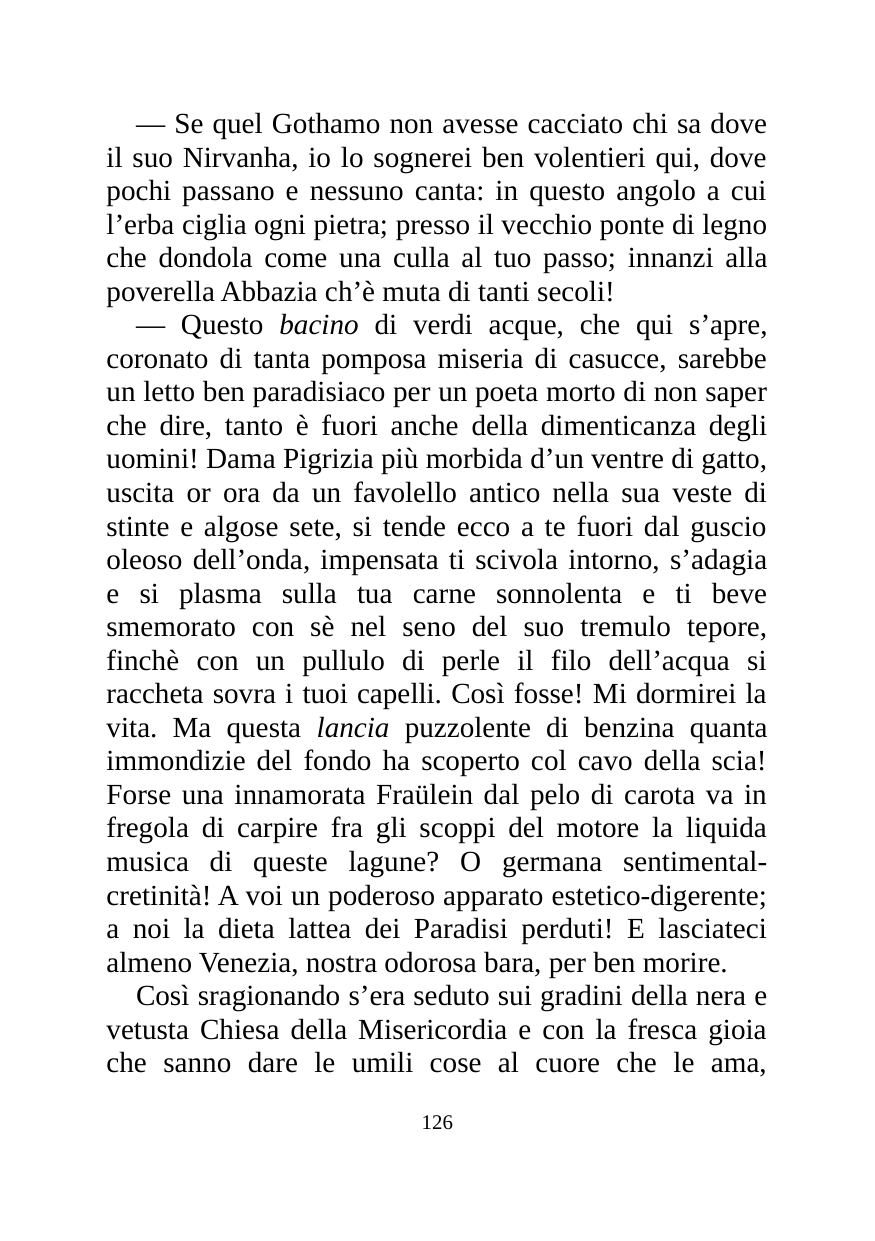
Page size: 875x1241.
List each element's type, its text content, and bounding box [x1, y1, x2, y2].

text — Questo bacino di verdi acque, che qui s’apre, coronato di tanta pomposa miseria di casucce, sarebbe un letto ben paradisiaco per un poeta morto di non saper che dire, tanto è fuori anche della dimenticanza degli uomini! Dama Pigrizia più morbida d’un ventre di gatto, uscita or ora da un favolello antico nella sua veste di stinte e algose sete, si tende ecco a te fuori dal guscio oleoso dell’onda, impensata ti scivola intorno, s’adagia e si plasma sulla tua carne sonnolenta e ti beve smemorato con sè nel seno del suo tremulo tepore, finchè con un pullulo di perle il filo dell’acqua si raccheta sovra i tuoi capelli. Così fosse! Mi dormirei la vita. Ma questa lancia puzzolente di benzina quanta immondizie del fondo ha scoperto col cavo della scia! Forse una innamorata Fraülein dal pelo di carota va in fregola di carpire fra gli scoppi del motore la liquida musica di queste lagune? O germana sentimental-cretinità! A voi un poderoso apparato estetico-digerente; a noi la dieta lattea dei Paradisi perduti! E lasciateci almeno Venezia, nostra odorosa bara, per ben morire. [106, 307, 768, 978]
text — Se quel Gothamo non avesse cacciato chi sa dove il suo Nirvanha, io lo sognerei ben volentieri qui, dove pochi passano e nessuno canta: in questo angolo a cui l’erba ciglia ogni pietra; presso il vecchio ponte di legno che dondola come una culla al tuo passo; innanzi alla poverella Abbazia ch’è muta di tanti secoli! [106, 106, 768, 307]
text Così sragionando s’era seduto sui gradini della nera e vetusta Chiesa della Misericordia e con la fresca gioia che sanno dare le umili cose al cuore che le ama, [106, 978, 768, 1079]
